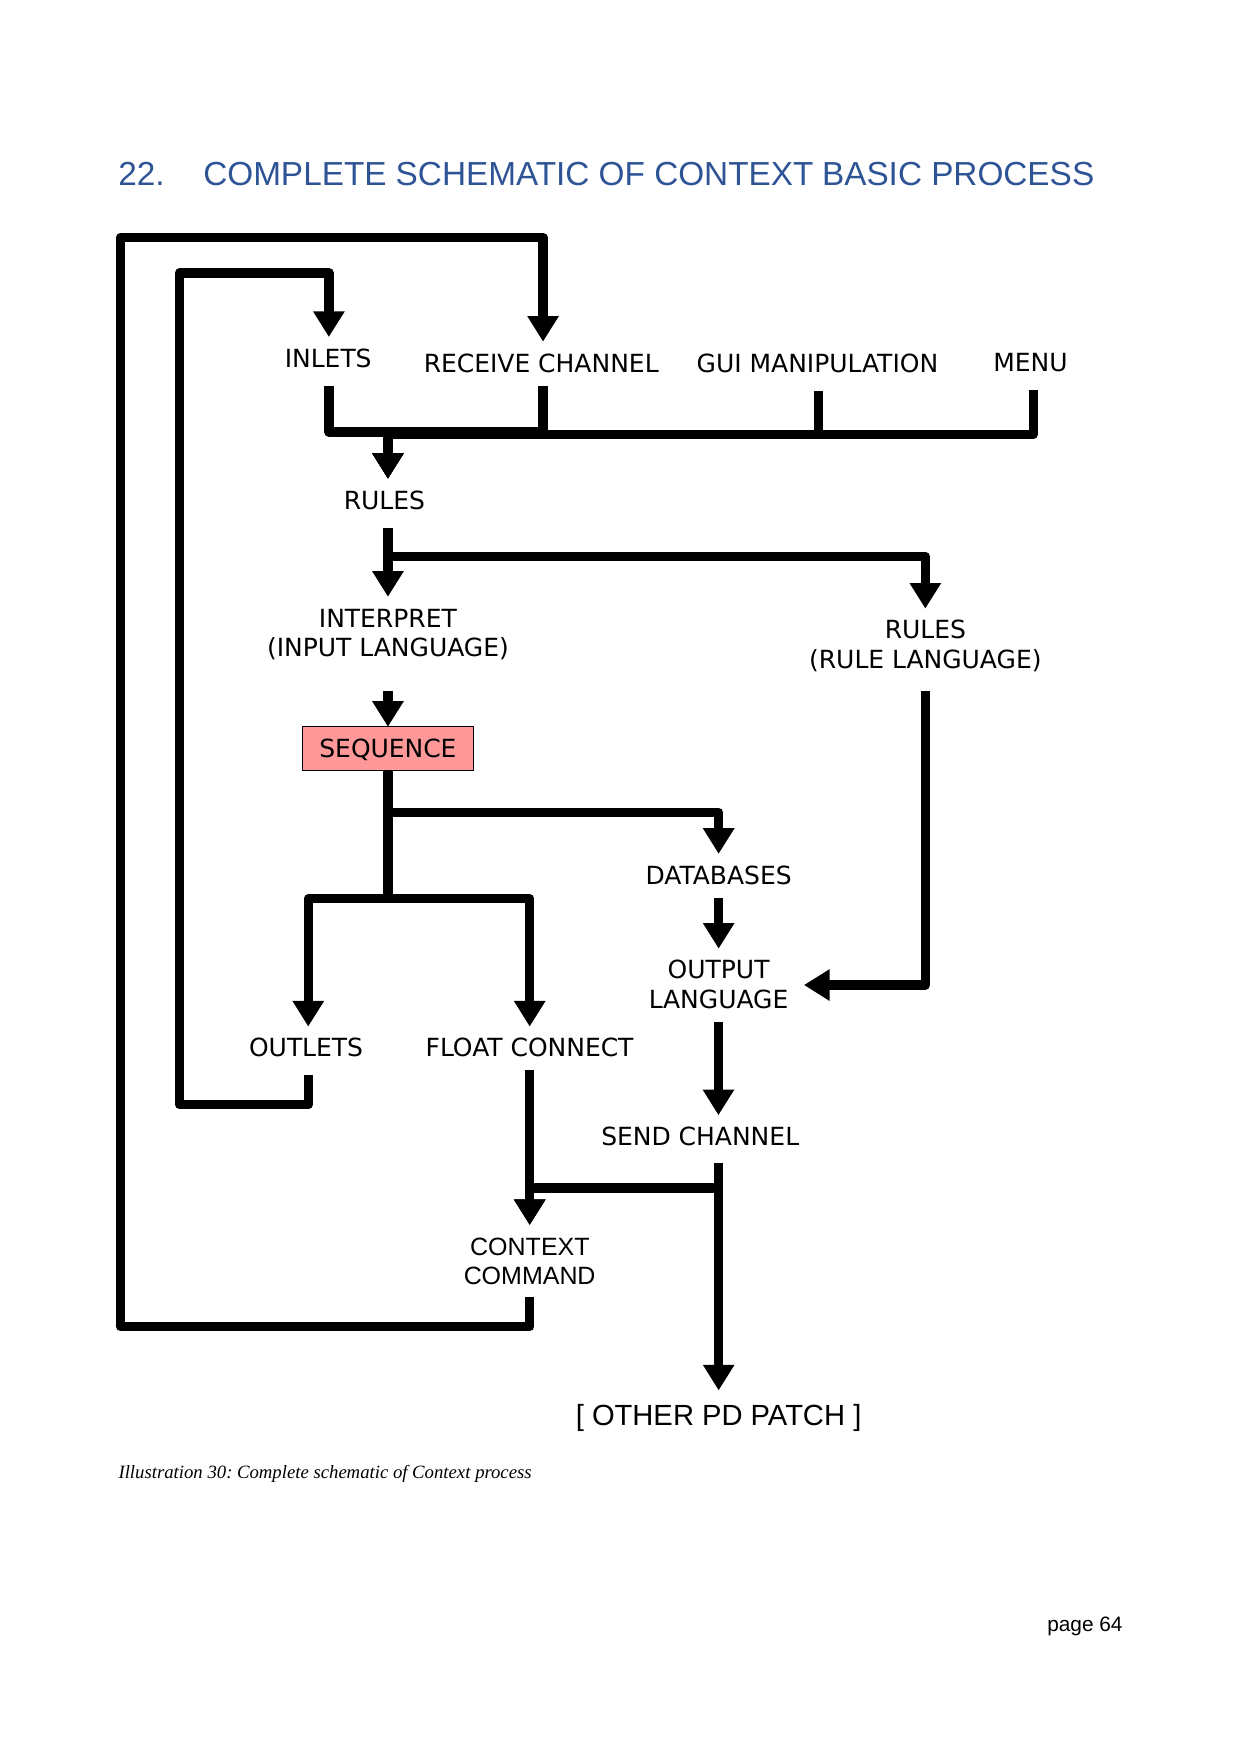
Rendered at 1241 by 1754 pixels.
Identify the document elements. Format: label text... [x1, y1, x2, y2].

text Illustration 30: Complete schematic of Context process [118, 250, 1090, 1483]
subtitle COMPLETE SCHEMATIC OF CONTEXT BASIC PROCESS [118, 153, 1122, 192]
